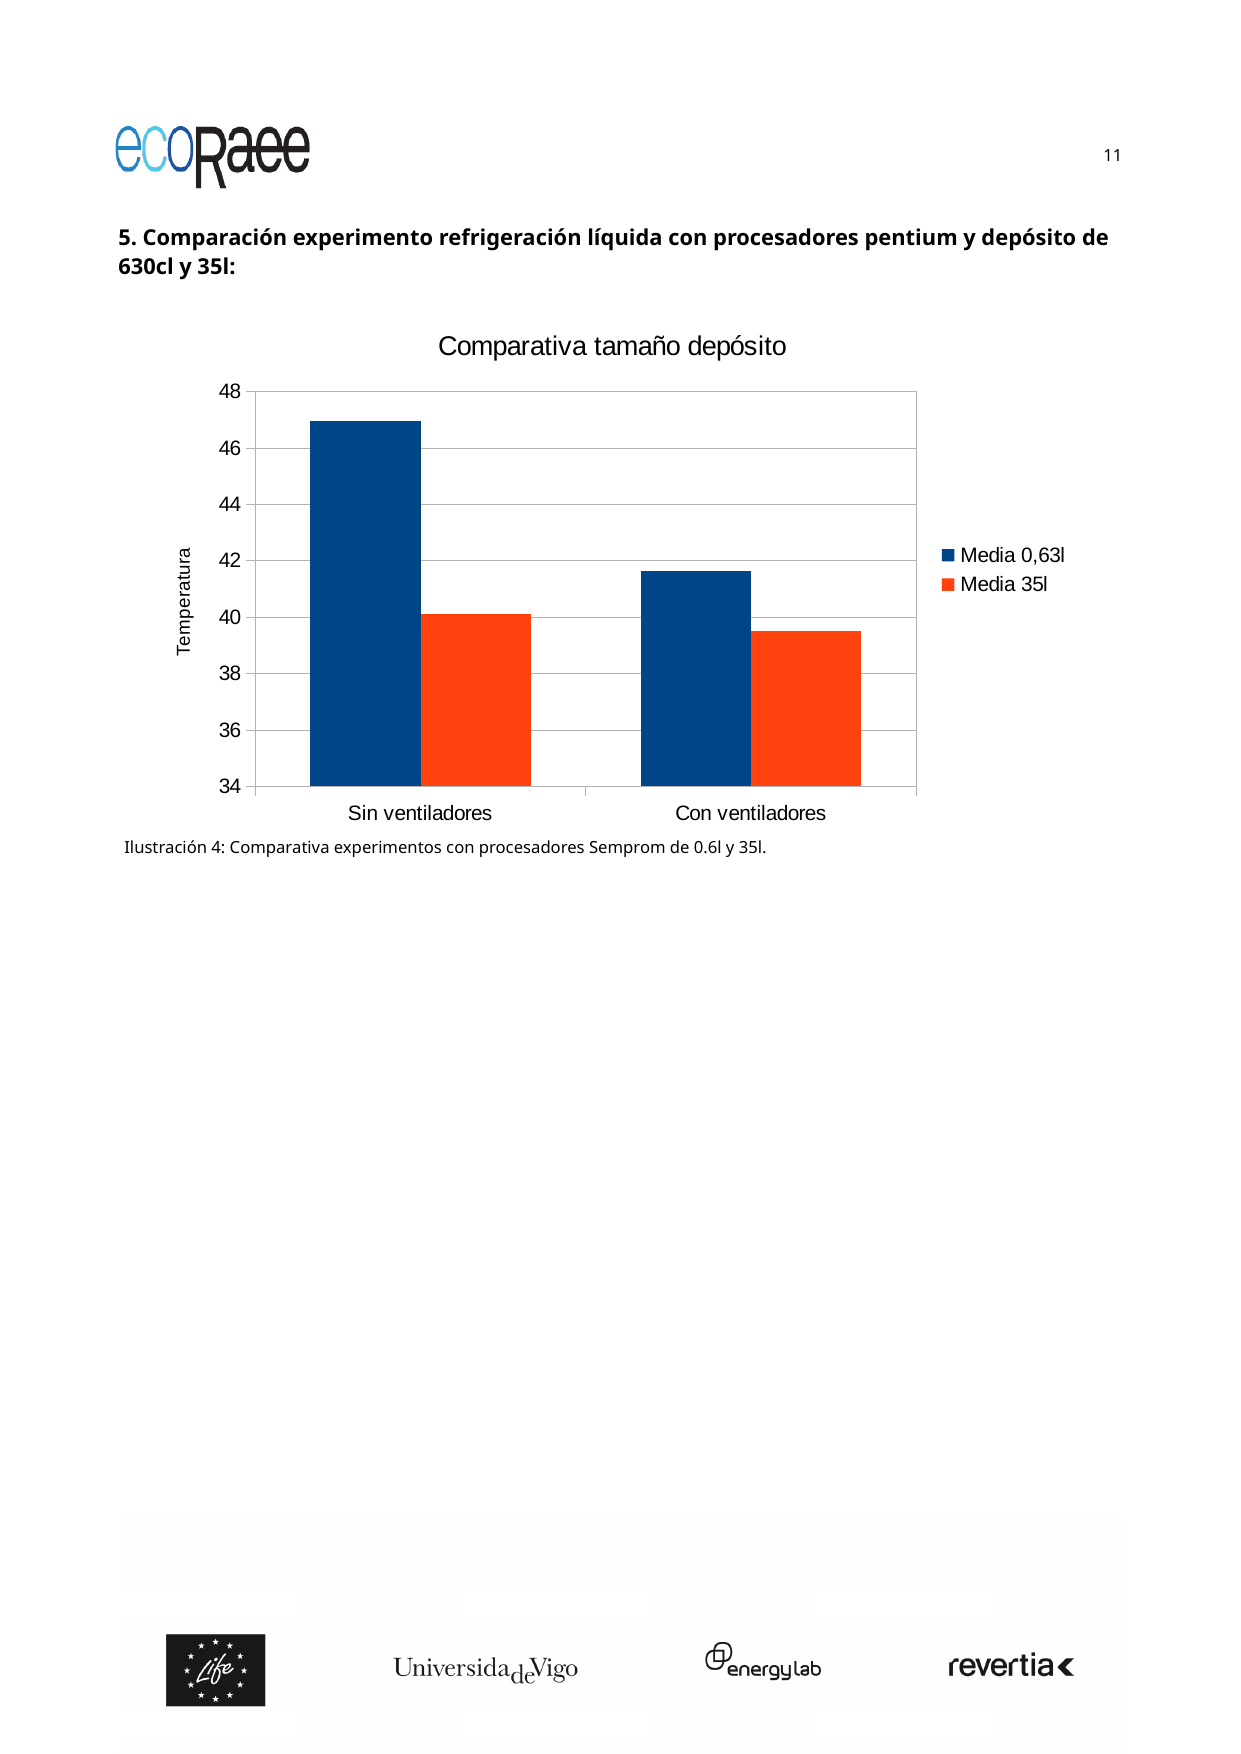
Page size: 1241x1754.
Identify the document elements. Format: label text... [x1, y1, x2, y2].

picture [114, 124, 311, 190]
text Ilustración 4: Comparativa experimentos con procesadores Semprom de 0.6l y 35l. [124, 340, 1122, 858]
picture [118, 1514, 1123, 1754]
text 5. Comparación experimento refrigeración líquida con procesadores pentium y depósito de 630cl y 35l: [118, 221, 1122, 281]
